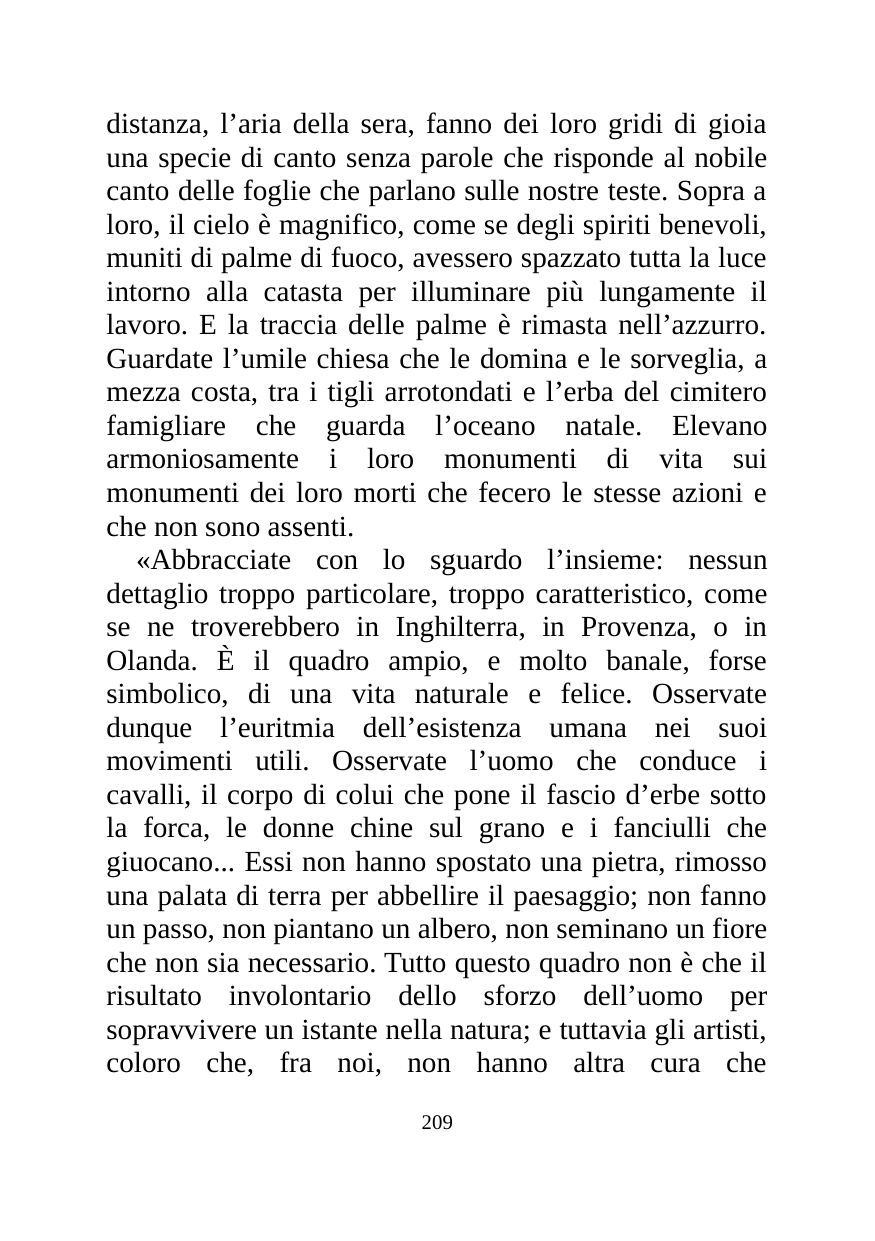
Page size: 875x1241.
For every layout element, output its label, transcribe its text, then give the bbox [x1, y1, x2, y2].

text distanza, l’aria della sera, fanno dei loro gridi di gioia una specie di canto senza parole che risponde al nobile canto delle foglie che parlano sulle nostre teste. Sopra a loro, il cielo è magnifico, come se degli spiriti benevoli, muniti di palme di fuoco, avessero spazzato tutta la luce intorno alla catasta per illuminare più lungamente il lavoro. E la traccia delle palme è rimasta nell’azzurro. Guardate l’umile chiesa che le domina e le sorveglia, a mezza costa, tra i tigli arrotondati e l’erba del cimitero famigliare che guarda l’oceano natale. Elevano armoniosamente i loro monumenti di vita sui monumenti dei loro morti che fecero le stesse azioni e che non sono assenti. [106, 106, 768, 542]
text «Abbracciate con lo sguardo l’insieme: nessun dettaglio troppo particolare, troppo caratteristico, come se ne troverebbero in Inghilterra, in Provenza, o in Olanda. È il quadro ampio, e molto banale, forse simbolico, di una vita naturale e felice. Osservate dunque l’euritmia dell’esistenza umana nei suoi movimenti utili. Osservate l’uomo che conduce i cavalli, il corpo di colui che pone il fascio d’erbe sotto la forca, le donne chine sul grano e i fanciulli che giuocano... Essi non hanno spostato una pietra, rimosso una palata di terra per abbellire il paesaggio; non fanno un passo, non piantano un albero, non seminano un fiore che non sia necessario. Tutto questo quadro non è che il risultato involontario dello sforzo dell’uomo per sopravvivere un istante nella natura; e tuttavia gli artisti, coloro che, fra noi, non hanno altra cura che [106, 542, 768, 1079]
